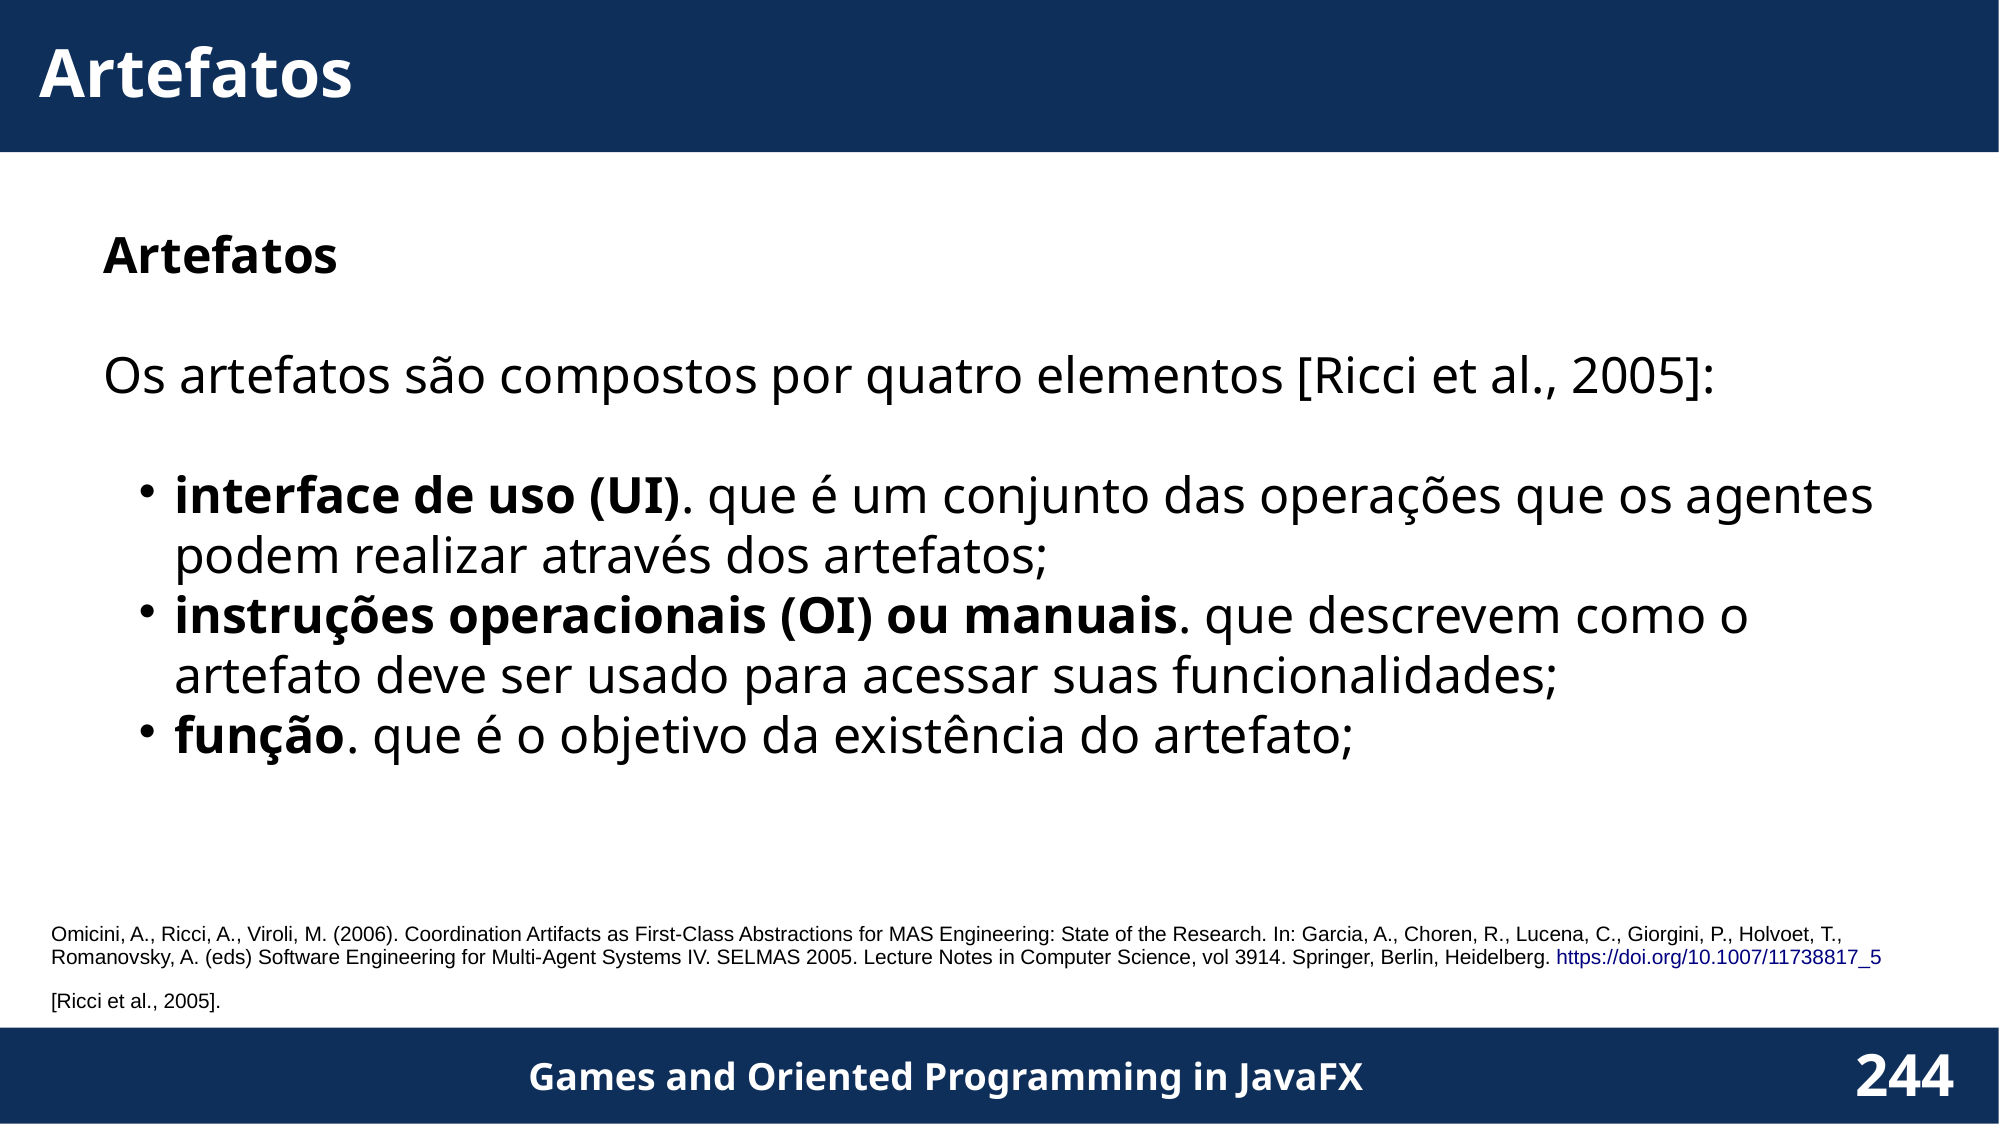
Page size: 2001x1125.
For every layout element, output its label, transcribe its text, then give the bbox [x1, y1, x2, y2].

text_box Omicini, A., Ricci, A., Viroli, M. (2006). Coordination Artifacts as First-Class Abstractions for MAS Engineering: State of the Research. In: Garcia, A., Choren, R., Lucena, C., Giorgini, P., Holvoet, T., Romanovsky, A. (eds) Software Engineering for Multi-Agent Systems IV. SELMAS 2005. Lecture Notes in Computer Science, vol 3914. Springer, Berlin, Heidelberg. https://doi.org/10.1007/11738817_5 [Ricci et al., 2005]. [36, 915, 1949, 1021]
text_box Artefatos [25, 23, 1999, 119]
text_box Artefatos Os artefatos são compostos por quatro elementos [Ricci et al., 2005]: interface de uso (UI). que é um conjunto das operações que os agentes podem realizar através dos artefatos; instruções operacionais (OI) ou manuais. que descrevem como o artefato deve ser usado para acessar suas funcionalidades; função. que é o objetivo da existência do artefato; [88, 216, 1947, 772]
